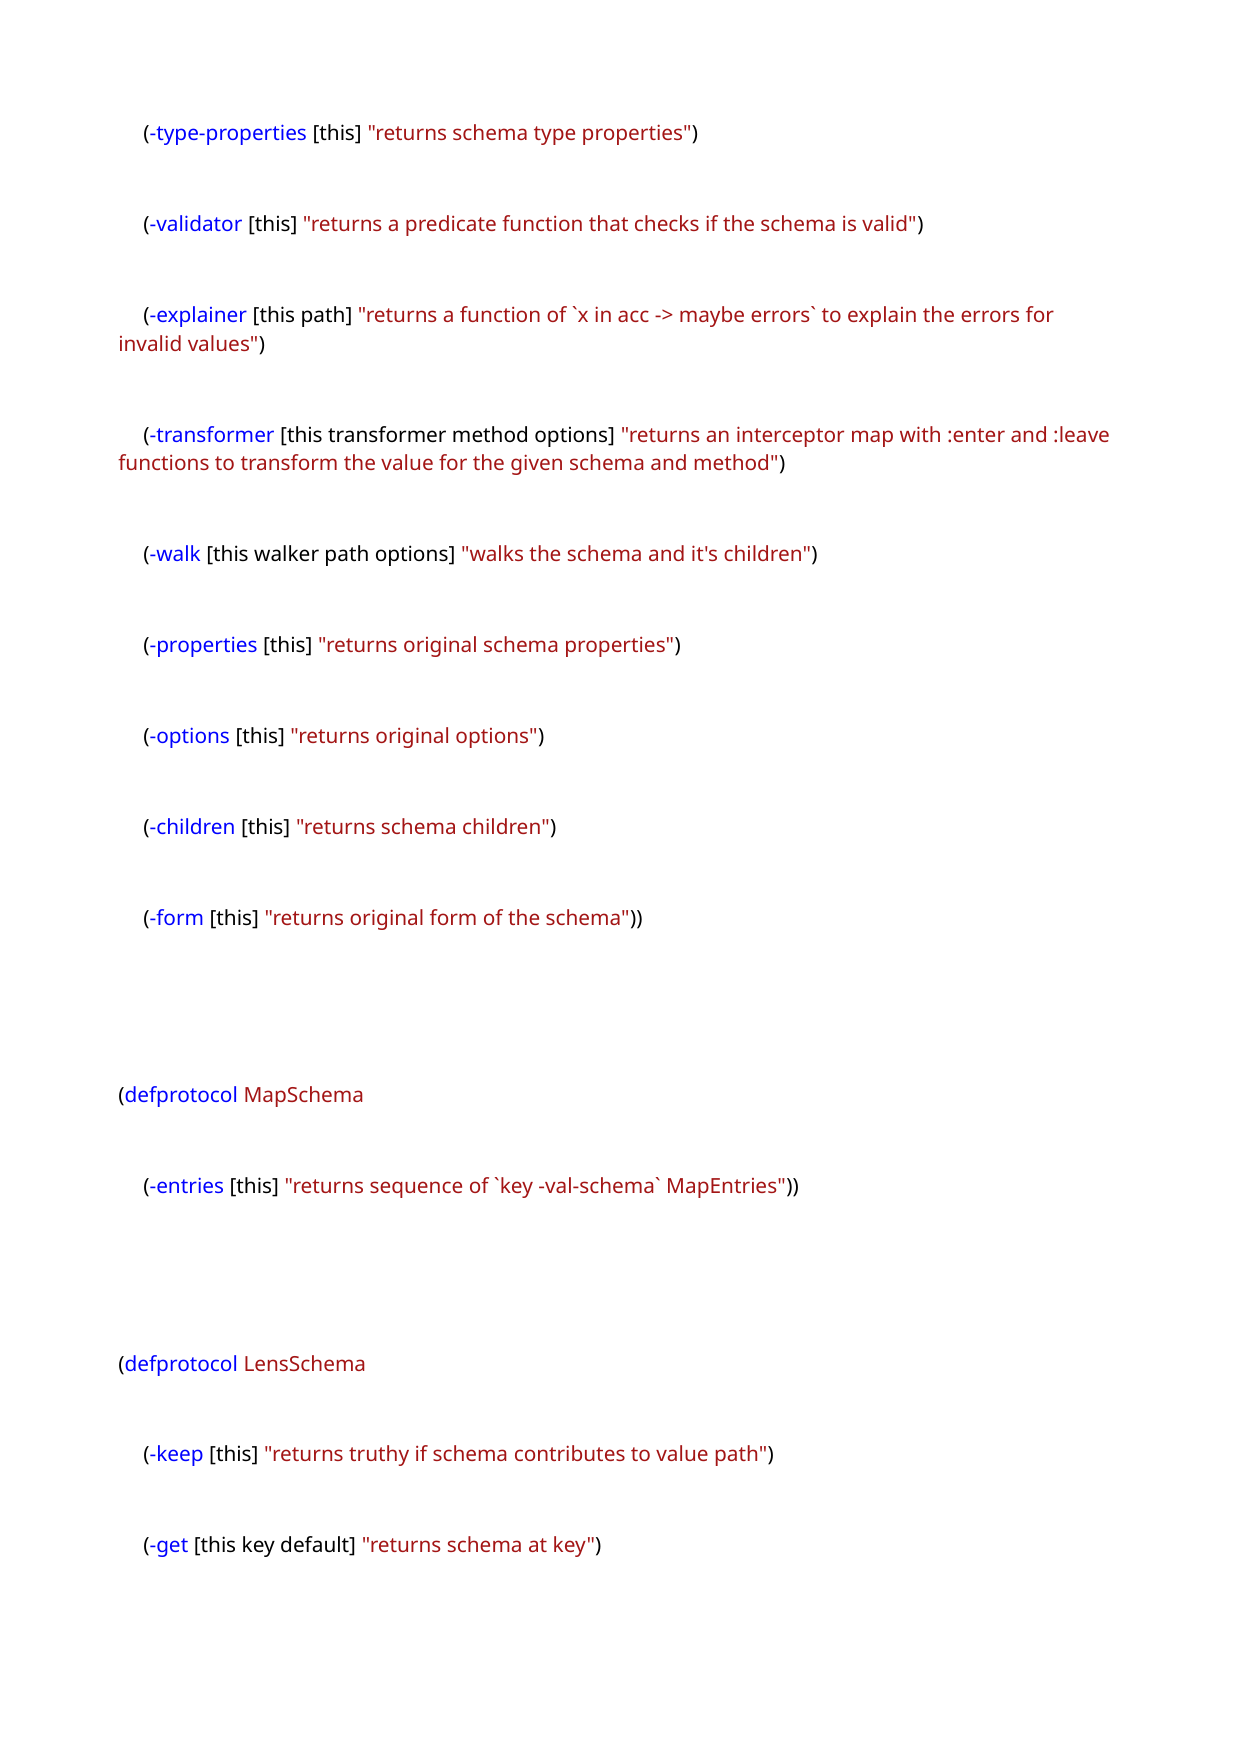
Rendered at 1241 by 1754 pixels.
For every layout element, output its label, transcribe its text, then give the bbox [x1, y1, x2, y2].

text (-validator [this] "returns a predicate function that checks if the schema is valid") [118, 209, 1122, 238]
text (-children [this] "returns schema children") [118, 812, 1122, 841]
text (-options [this] "returns original options") [118, 721, 1122, 750]
text (-walk [this walker path options] "walks the schema and it's children") [118, 539, 1122, 568]
text (-get [this key default] "returns schema at key") [118, 1531, 1122, 1559]
text (-properties [this] "returns original schema properties") [118, 630, 1122, 659]
text (-type-properties [this] "returns schema type properties") [118, 118, 1122, 147]
text (-form [this] "returns original form of the schema")) [118, 903, 1122, 932]
text (defprotocol LensSchema [118, 1349, 1122, 1377]
text (-explainer [this path] "returns a function of `x in acc -> maybe errors` to explain the errors for invalid values") [118, 300, 1122, 357]
text (-entries [this] "returns sequence of `key -val-schema` MapEntries")) [118, 1171, 1122, 1200]
text (-transformer [this transformer method options] "returns an interceptor map with :enter and :leave functions to transform the value for the given schema and method") [118, 420, 1122, 477]
text (-keep [this] "returns truthy if schema contributes to value path") [118, 1439, 1122, 1468]
text (defprotocol MapSchema [118, 1081, 1122, 1109]
